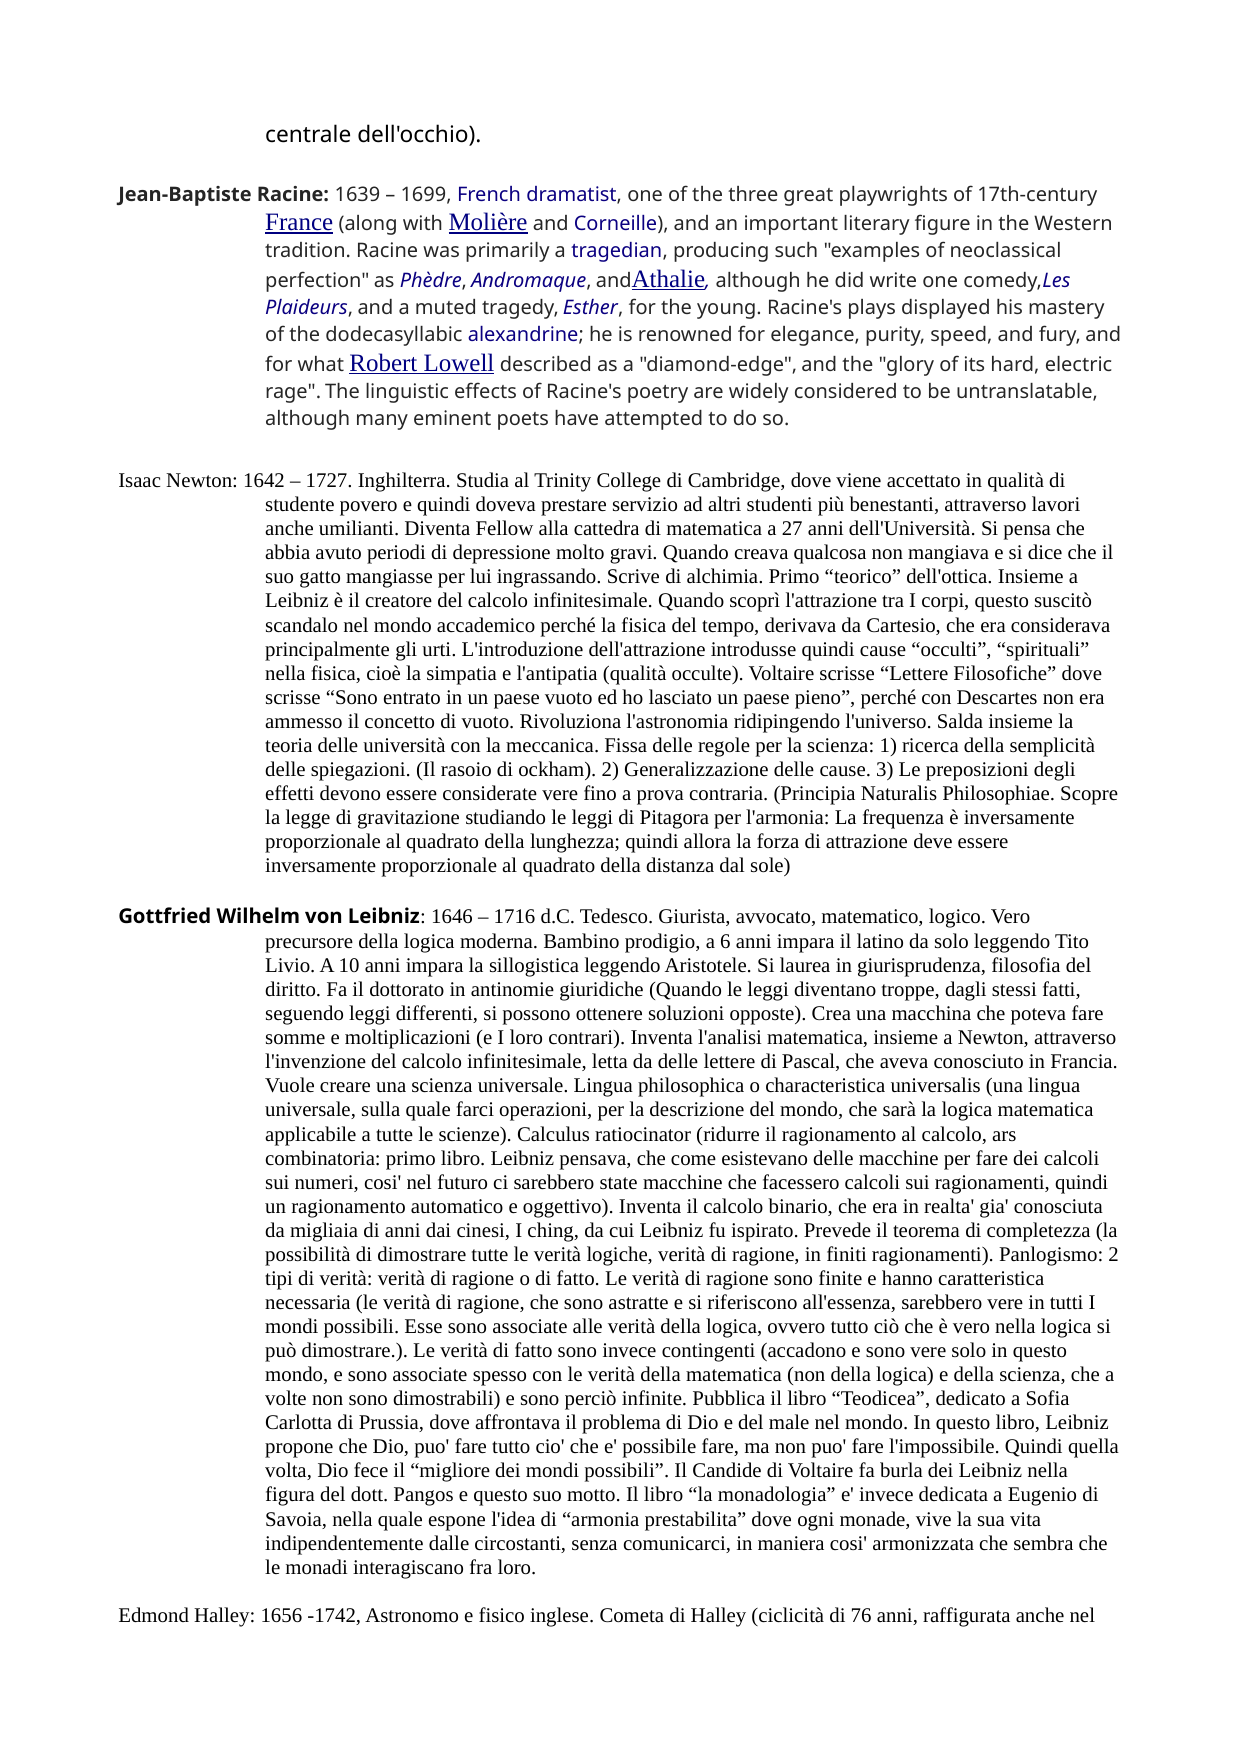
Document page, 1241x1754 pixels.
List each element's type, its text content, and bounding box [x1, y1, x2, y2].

text Isaac Newton: 1642 – 1727. Inghilterra. Studia al Trinity College di Cambridge, dove viene accettato in qualità di studente povero e quindi doveva prestare servizio ad altri studenti più benestanti, attraverso lavori anche umilianti. Diventa Fellow alla cattedra di matematica a 27 anni dell'Università. Si pensa che abbia avuto periodi di depressione molto gravi. Quando creava qualcosa non mangiava e si dice che il suo gatto mangiasse per lui ingrassando. Scrive di alchimia. Primo “teorico” dell'ottica. Insieme a Leibniz è il creatore del calcolo infinitesimale. Quando scoprì l'attrazione tra I corpi, questo suscitò scandalo nel mondo accademico perché la fisica del tempo, derivava da Cartesio, che era considerava principalmente gli urti. L'introduzione dell'attrazione introdusse quindi cause “occulti”, “spirituali” nella fisica, cioè la simpatia e l'antipatia (qualità occulte). Voltaire scrisse “Lettere Filosofiche” dove scrisse “Sono entrato in un paese vuoto ed ho lasciato un paese pieno”, perché con Descartes non era ammesso il concetto di vuoto. Rivoluziona l'astronomia ridipingendo l'universo. Salda insieme la teoria delle università con la meccanica. Fissa delle regole per la scienza: 1) ricerca della semplicità delle spiegazioni. (Il rasoio di ockham). 2) Generalizzazione delle cause. 3) Le preposizioni degli effetti devono essere considerate vere fino a prova contraria. (Principia Naturalis Philosophiae. Scopre la legge di gravitazione studiando le leggi di Pitagora per l'armonia: La frequenza è inversamente proporzionale al quadrato della lunghezza; quindi allora la forza di attrazione deve essere inversamente proporzionale al quadrato della distanza dal sole) [118, 468, 1122, 877]
text Gottfried Wilhelm von Leibniz: 1646 – 1716 d.C. Tedesco. Giurista, avvocato, matematico, logico. Vero precursore della logica moderna. Bambino prodigio, a 6 anni impara il latino da solo leggendo Tito Livio. A 10 anni impara la sillogistica leggendo Aristotele. Si laurea in giurisprudenza, filosofia del diritto. Fa il dottorato in antinomie giuridiche (Quando le leggi diventano troppe, dagli stessi fatti, seguendo leggi differenti, si possono ottenere soluzioni opposte). Crea una macchina che poteva fare somme e moltiplicazioni (e I loro contrari). Inventa l'analisi matematica, insieme a Newton, attraverso l'invenzione del calcolo infinitesimale, letta da delle lettere di Pascal, che aveva conosciuto in Francia. Vuole creare una scienza universale. Lingua philosophica o characteristica universalis (una lingua universale, sulla quale farci operazioni, per la descrizione del mondo, che sarà la logica matematica applicabile a tutte le scienze). Calculus ratiocinator (ridurre il ragionamento al calcolo, ars combinatoria: primo libro. Leibniz pensava, che come esistevano delle macchine per fare dei calcoli sui numeri, cosi' nel futuro ci sarebbero state macchine che facessero calcoli sui ragionamenti, quindi un ragionamento automatico e oggettivo). Inventa il calcolo binario, che era in realta' gia' conosciuta da migliaia di anni dai cinesi, I ching, da cui Leibniz fu ispirato. Prevede il teorema di completezza (la possibilità di dimostrare tutte le verità logiche, verità di ragione, in finiti ragionamenti). Panlogismo: 2 tipi di verità: verità di ragione o di fatto. Le verità di ragione sono finite e hanno caratteristica necessaria (le verità di ragione, che sono astratte e si riferiscono all'essenza, sarebbero vere in tutti I mondi possibili. Esse sono associate alle verità della logica, ovvero tutto ciò che è vero nella logica si può dimostrare.). Le verità di fatto sono invece contingenti (accadono e sono vere solo in questo mondo, e sono associate spesso con le verità della matematica (non della logica) e della scienza, che a volte non sono dimostrabili) e sono perciò infinite. Pubblica il libro “Teodicea”, dedicato a Sofia Carlotta di Prussia, dove affrontava il problema di Dio e del male nel mondo. In questo libro, Leibniz propone che Dio, puo' fare tutto cio' che e' possibile fare, ma non puo' fare l'impossibile. Quindi quella volta, Dio fece il “migliore dei mondi possibili”. Il Candide di Voltaire fa burla dei Leibniz nella figura del dott. Pangos e questo suo motto. Il libro “la monadologia” e' invece dedicata a Eugenio di Savoia, nella quale espone l'idea di “armonia prestabilita” dove ogni monade, vive la sua vita indipendentemente dalle circostanti, senza comunicarci, in maniera cosi' armonizzata che sembra che le monadi interagiscano fra loro. [118, 901, 1122, 1579]
text centrale dell'occhio). [118, 118, 1122, 149]
text Jean-Baptiste Racine: 1639 – 1699, French dramatist, one of the three great playwrights of 17th-century France (along with Molière and Corneille), and an important literary figure in the Western tradition. Racine was primarily a tragedian, producing such "examples of neoclassical perfection" as Phèdre, Andromaque, andAthalie, although he did write one comedy,Les Plaideurs, and a muted tragedy, Esther, for the young. Racine's plays displayed his mastery of the dodecasyllabic alexandrine; he is renowned for elegance, purity, speed, and fury, and for what Robert Lowell described as a "diamond-edge", and the "glory of its hard, electric rage". The linguistic effects of Racine's poetry are widely considered to be untranslatable, although many eminent poets have attempted to do so. [118, 180, 1122, 432]
text Edmond Halley: 1656 -1742, Astronomo e fisico inglese. Cometa di Halley (ciclicità di 76 anni, raffigurata anche nel [118, 1603, 1122, 1627]
